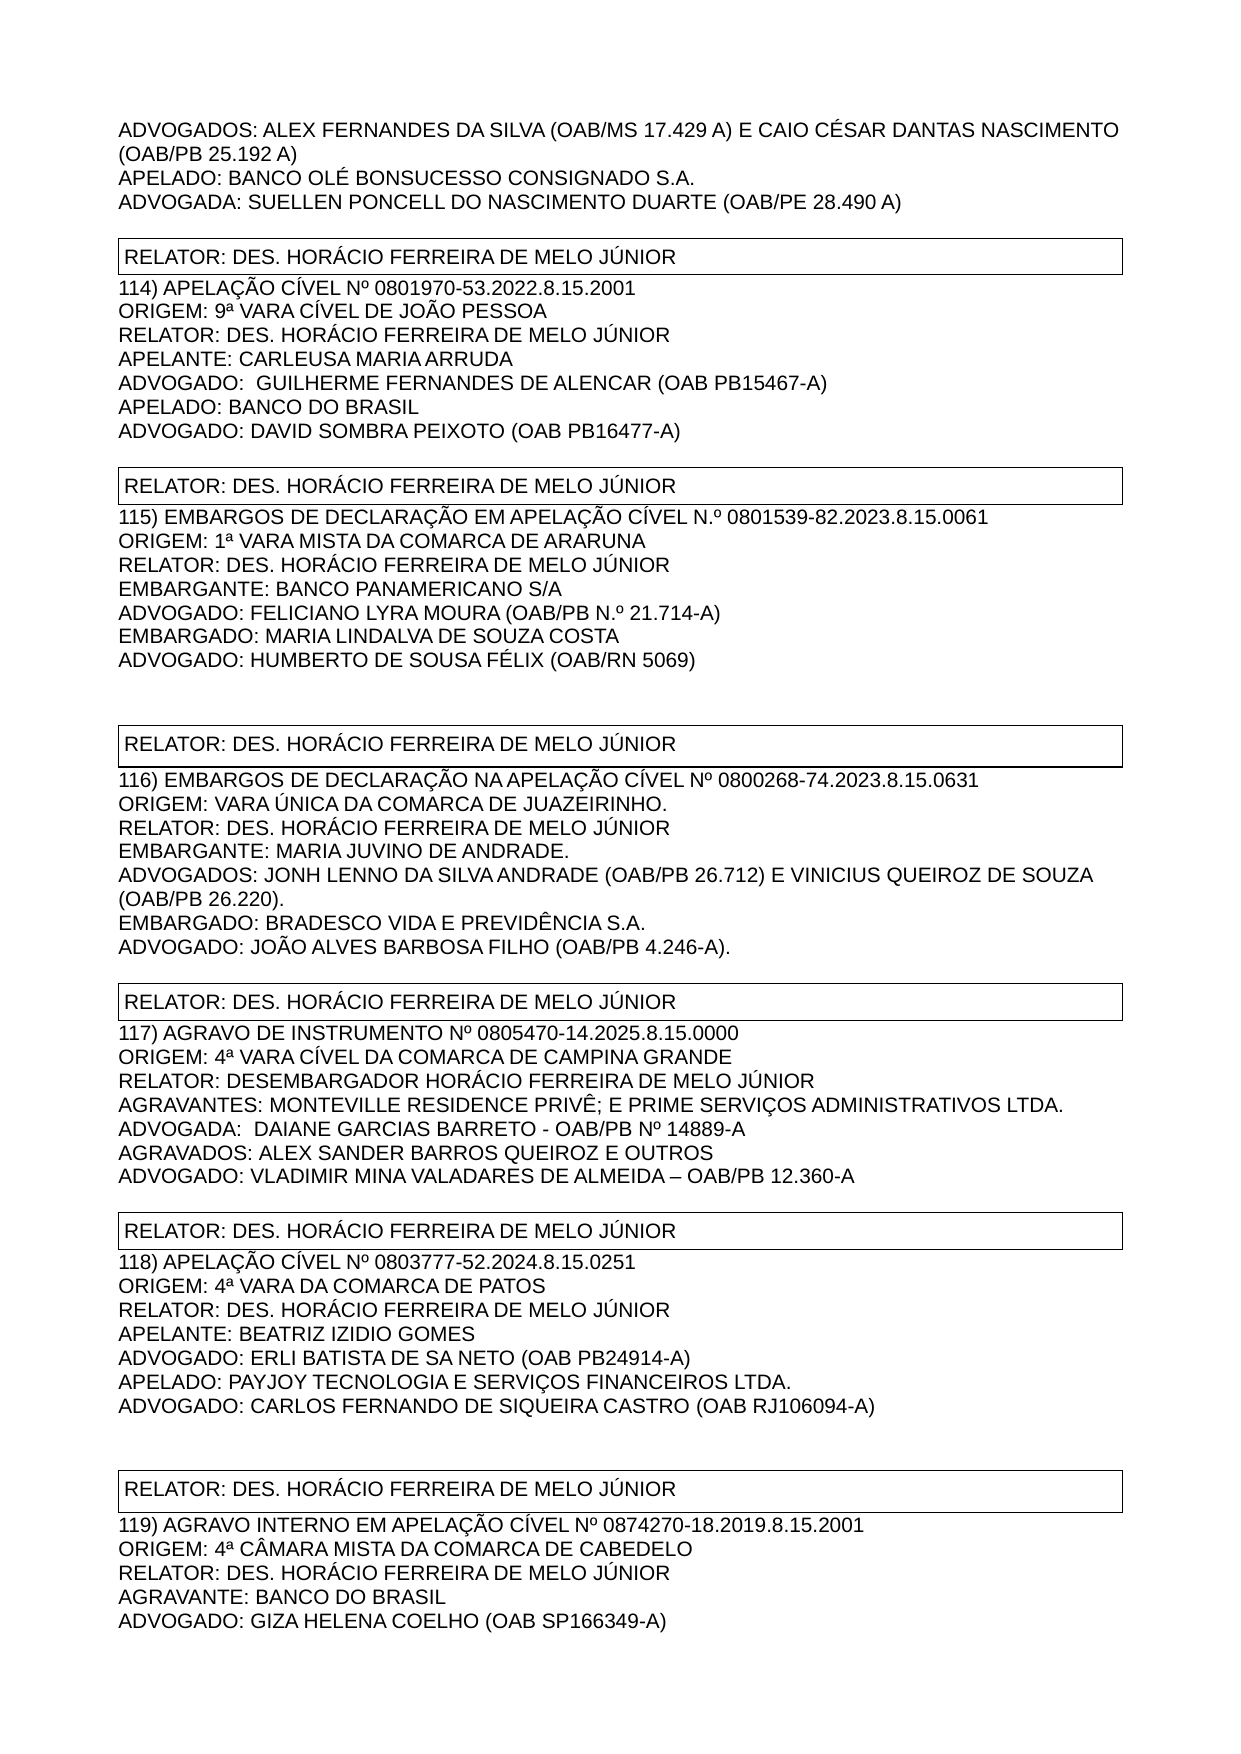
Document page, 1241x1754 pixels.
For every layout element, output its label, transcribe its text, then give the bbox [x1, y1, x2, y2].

text EMBARGANTE: MARIA JUVINO DE ANDRADE. [118, 839, 1122, 863]
text ADVOGADO: HUMBERTO DE SOUSA FÉLIX (OAB/RN 5069) [118, 648, 1122, 672]
text RELATOR: DES. HORÁCIO FERREIRA DE MELO JÚNIOR [118, 1561, 1122, 1584]
text ORIGEM: 4ª CÂMARA MISTA DA COMARCA DE CABEDELO [118, 1537, 1122, 1561]
text ADVOGADO: ERLI BATISTA DE SA NETO (OAB PB24914-A) [118, 1346, 1122, 1369]
text ORIGEM: VARA ÚNICA DA COMARCA DE JUAZEIRINHO. [118, 791, 1122, 815]
text RELATOR: DESEMBARGADOR HORÁCIO FERREIRA DE MELO JÚNIOR [118, 1068, 1122, 1092]
table_header RELATOR: DES. HORÁCIO FERREIRA DE MELO JÚNIOR [119, 726, 1122, 766]
table_header RELATOR: DES. HORÁCIO FERREIRA DE MELO JÚNIOR [119, 468, 1122, 503]
text APELANTE: BEATRIZ IZIDIO GOMES [118, 1322, 1122, 1346]
table_header RELATOR: DES. HORÁCIO FERREIRA DE MELO JÚNIOR [119, 984, 1122, 1019]
text ORIGEM: 4ª VARA DA COMARCA DE PATOS [118, 1274, 1122, 1298]
text 119) AGRAVO INTERNO EM APELAÇÃO CÍVEL Nº 0874270-18.2019.8.15.2001 [118, 1513, 1122, 1537]
text APELADO: BANCO DO BRASIL [118, 395, 1122, 419]
text RELATOR: DES. HORÁCIO FERREIRA DE MELO JÚNIOR [118, 323, 1122, 347]
table_header RELATOR: DES. HORÁCIO FERREIRA DE MELO JÚNIOR [119, 1471, 1122, 1512]
text APELADO: BANCO OLÉ BONSUCESSO CONSIGNADO S.A. [118, 166, 1122, 190]
text ADVOGADO: DAVID SOMBRA PEIXOTO (OAB PB16477-A) [118, 419, 1122, 443]
text 117) AGRAVO DE INSTRUMENTO Nº 0805470-14.2025.8.15.0000 [118, 1021, 1122, 1044]
text RELATOR: DES. HORÁCIO FERREIRA DE MELO JÚNIOR [118, 1298, 1122, 1322]
text ORIGEM: 1ª VARA MISTA DA COMARCA DE ARARUNA [118, 528, 1122, 552]
table_header RELATOR: DES. HORÁCIO FERREIRA DE MELO JÚNIOR [119, 1213, 1122, 1249]
text RELATOR: DES. HORÁCIO FERREIRA DE MELO JÚNIOR [118, 815, 1122, 839]
text 116) EMBARGOS DE DECLARAÇÃO NA APELAÇÃO CÍVEL Nº 0800268-74.2023.8.15.0631 [118, 768, 1122, 791]
text 114) APELAÇÃO CÍVEL Nº 0801970-53.2022.8.15.2001 [118, 275, 1122, 299]
text EMBARGADO: MARIA LINDALVA DE SOUZA COSTA [118, 624, 1122, 648]
text EMBARGADO: BRADESCO VIDA E PREVIDÊNCIA S.A. [118, 911, 1122, 935]
text AGRAVANTE: BANCO DO BRASIL [118, 1584, 1122, 1608]
text ADVOGADO: GUILHERME FERNANDES DE ALENCAR (OAB PB15467-A) [118, 371, 1122, 395]
text ADVOGADO: JOÃO ALVES BARBOSA FILHO (OAB/PB 4.246-A). [118, 935, 1122, 959]
text ADVOGADO: GIZA HELENA COELHO (OAB SP166349-A) [118, 1608, 1122, 1632]
text ADVOGADOS: JONH LENNO DA SILVA ANDRADE (OAB/PB 26.712) E VINICIUS QUEIROZ DE SOUZA (OAB/PB 26.220). [118, 863, 1122, 911]
text ORIGEM: 9ª VARA CÍVEL DE JOÃO PESSOA [118, 299, 1122, 323]
text AGRAVADOS: ALEX SANDER BARROS QUEIROZ E OUTROS [118, 1140, 1122, 1164]
text APELADO: PAYJOY TECNOLOGIA E SERVIÇOS FINANCEIROS LTDA. [118, 1369, 1122, 1393]
text ADVOGADA: DAIANE GARCIAS BARRETO - OAB/PB Nº 14889-A [118, 1116, 1122, 1140]
text ADVOGADO: VLADIMIR MINA VALADARES DE ALMEIDA – OAB/PB 12.360-A [118, 1164, 1122, 1188]
text 118) APELAÇÃO CÍVEL Nº 0803777-52.2024.8.15.0251 [118, 1250, 1122, 1274]
text ADVOGADOS: ALEX FERNANDES DA SILVA (OAB/MS 17.429 A) E CAIO CÉSAR DANTAS NASCIMENTO (OAB/PB 25.192 A) [118, 118, 1122, 166]
text ORIGEM: 4ª VARA CÍVEL DA COMARCA DE CAMPINA GRANDE [118, 1044, 1122, 1068]
text ADVOGADO: CARLOS FERNANDO DE SIQUEIRA CASTRO (OAB RJ106094-A) [118, 1393, 1122, 1417]
table_header RELATOR: DES. HORÁCIO FERREIRA DE MELO JÚNIOR [119, 239, 1122, 274]
text 115) EMBARGOS DE DECLARAÇÃO EM APELAÇÃO CÍVEL N.º 0801539-82.2023.8.15.0061 [118, 505, 1122, 528]
text ADVOGADA: SUELLEN PONCELL DO NASCIMENTO DUARTE (OAB/PE 28.490 A) [118, 190, 1122, 214]
text APELANTE: CARLEUSA MARIA ARRUDA [118, 347, 1122, 371]
text RELATOR: DES. HORÁCIO FERREIRA DE MELO JÚNIOR [118, 552, 1122, 576]
text AGRAVANTES: MONTEVILLE RESIDENCE PRIVÊ; E PRIME SERVIÇOS ADMINISTRATIVOS LTDA. [118, 1092, 1122, 1116]
text EMBARGANTE: BANCO PANAMERICANO S/A [118, 576, 1122, 600]
text ADVOGADO: FELICIANO LYRA MOURA (OAB/PB N.º 21.714-A) [118, 600, 1122, 624]
